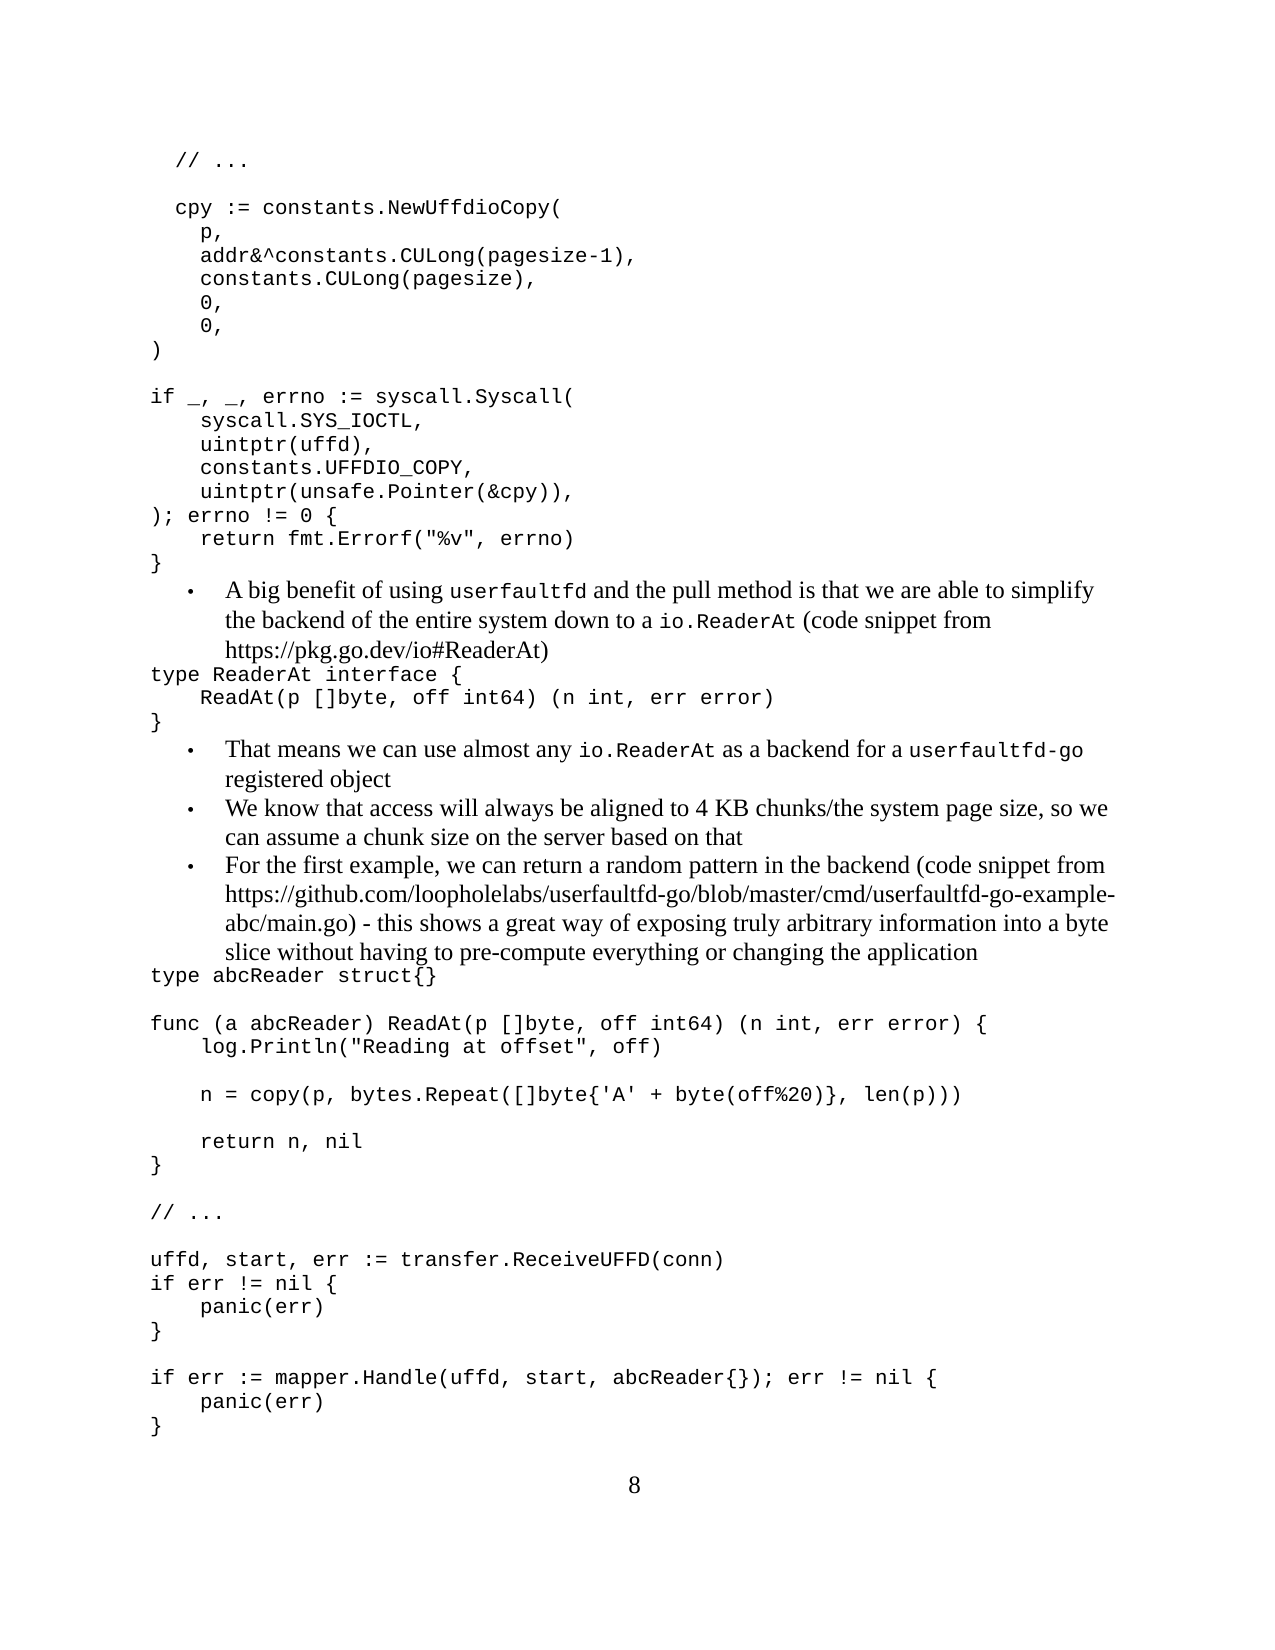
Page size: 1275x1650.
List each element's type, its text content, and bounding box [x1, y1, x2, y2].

text 0, [150, 316, 1125, 339]
text } [150, 552, 1125, 576]
text } [150, 1154, 1125, 1178]
text if err != nil { [150, 1273, 1125, 1296]
list We know that access will always be aligned to 4 KB chunks/the system page size, so we can assume a chunk size on the server based on that [187, 793, 1125, 850]
text ReadAt(p []byte, off int64) (n int, err error) [150, 687, 1125, 711]
text cpy := constants.NewUffdioCopy( [150, 197, 1125, 221]
text panic(err) [150, 1296, 1125, 1320]
text uffd, start, err := transfer.ReceiveUFFD(conn) [150, 1249, 1125, 1273]
list That means we can use almost any io.ReaderAt as a backend for a userfaultfd-go registered object [187, 734, 1125, 793]
text return n, nil [150, 1131, 1125, 1154]
text ); errno != 0 { [150, 505, 1125, 528]
text constants.CULong(pagesize), [150, 268, 1125, 292]
text p, [150, 221, 1125, 244]
text syscall.SYS_IOCTL, [150, 410, 1125, 434]
text } [150, 711, 1125, 734]
text if err := mapper.Handle(uffd, start, abcReader{}); err != nil { [150, 1367, 1125, 1391]
text return fmt.Errorf("%v", errno) [150, 528, 1125, 552]
list For the first example, we can return a random pattern in the backend (code snippet from https://github.com/loopholelabs/userfaultfd-go/blob/master/cmd/userfaultfd-go-example-abc/main.go) - this shows a great way of exposing truly arbitrary information into a byte slice without having to pre-compute everything or changing the application [187, 850, 1125, 965]
text constants.UFFDIO_COPY, [150, 457, 1125, 481]
text ) [150, 339, 1125, 363]
text type ReaderAt interface { [150, 663, 1125, 687]
text type abcReader struct{} [150, 965, 1125, 989]
list A big benefit of using userfaultfd and the pull method is that we are able to simplify the backend of the entire system down to a io.ReaderAt (code snippet from https://pkg.go.dev/io#ReaderAt) [187, 576, 1125, 663]
text } [150, 1320, 1125, 1344]
text panic(err) [150, 1391, 1125, 1414]
text } [150, 1414, 1125, 1438]
text uintptr(unsafe.Pointer(&cpy)), [150, 481, 1125, 505]
text if _, _, errno := syscall.Syscall( [150, 386, 1125, 410]
text n = copy(p, bytes.Repeat([]byte{'A' + byte(off%20)}, len(p))) [150, 1083, 1125, 1107]
text log.Println("Reading at offset", off) [150, 1036, 1125, 1060]
text uintptr(uffd), [150, 434, 1125, 457]
text // ... [150, 150, 1125, 174]
text func (a abcReader) ReadAt(p []byte, off int64) (n int, err error) { [150, 1013, 1125, 1036]
text // ... [150, 1202, 1125, 1225]
text 0, [150, 292, 1125, 316]
text addr&^constants.CULong(pagesize-1), [150, 244, 1125, 268]
